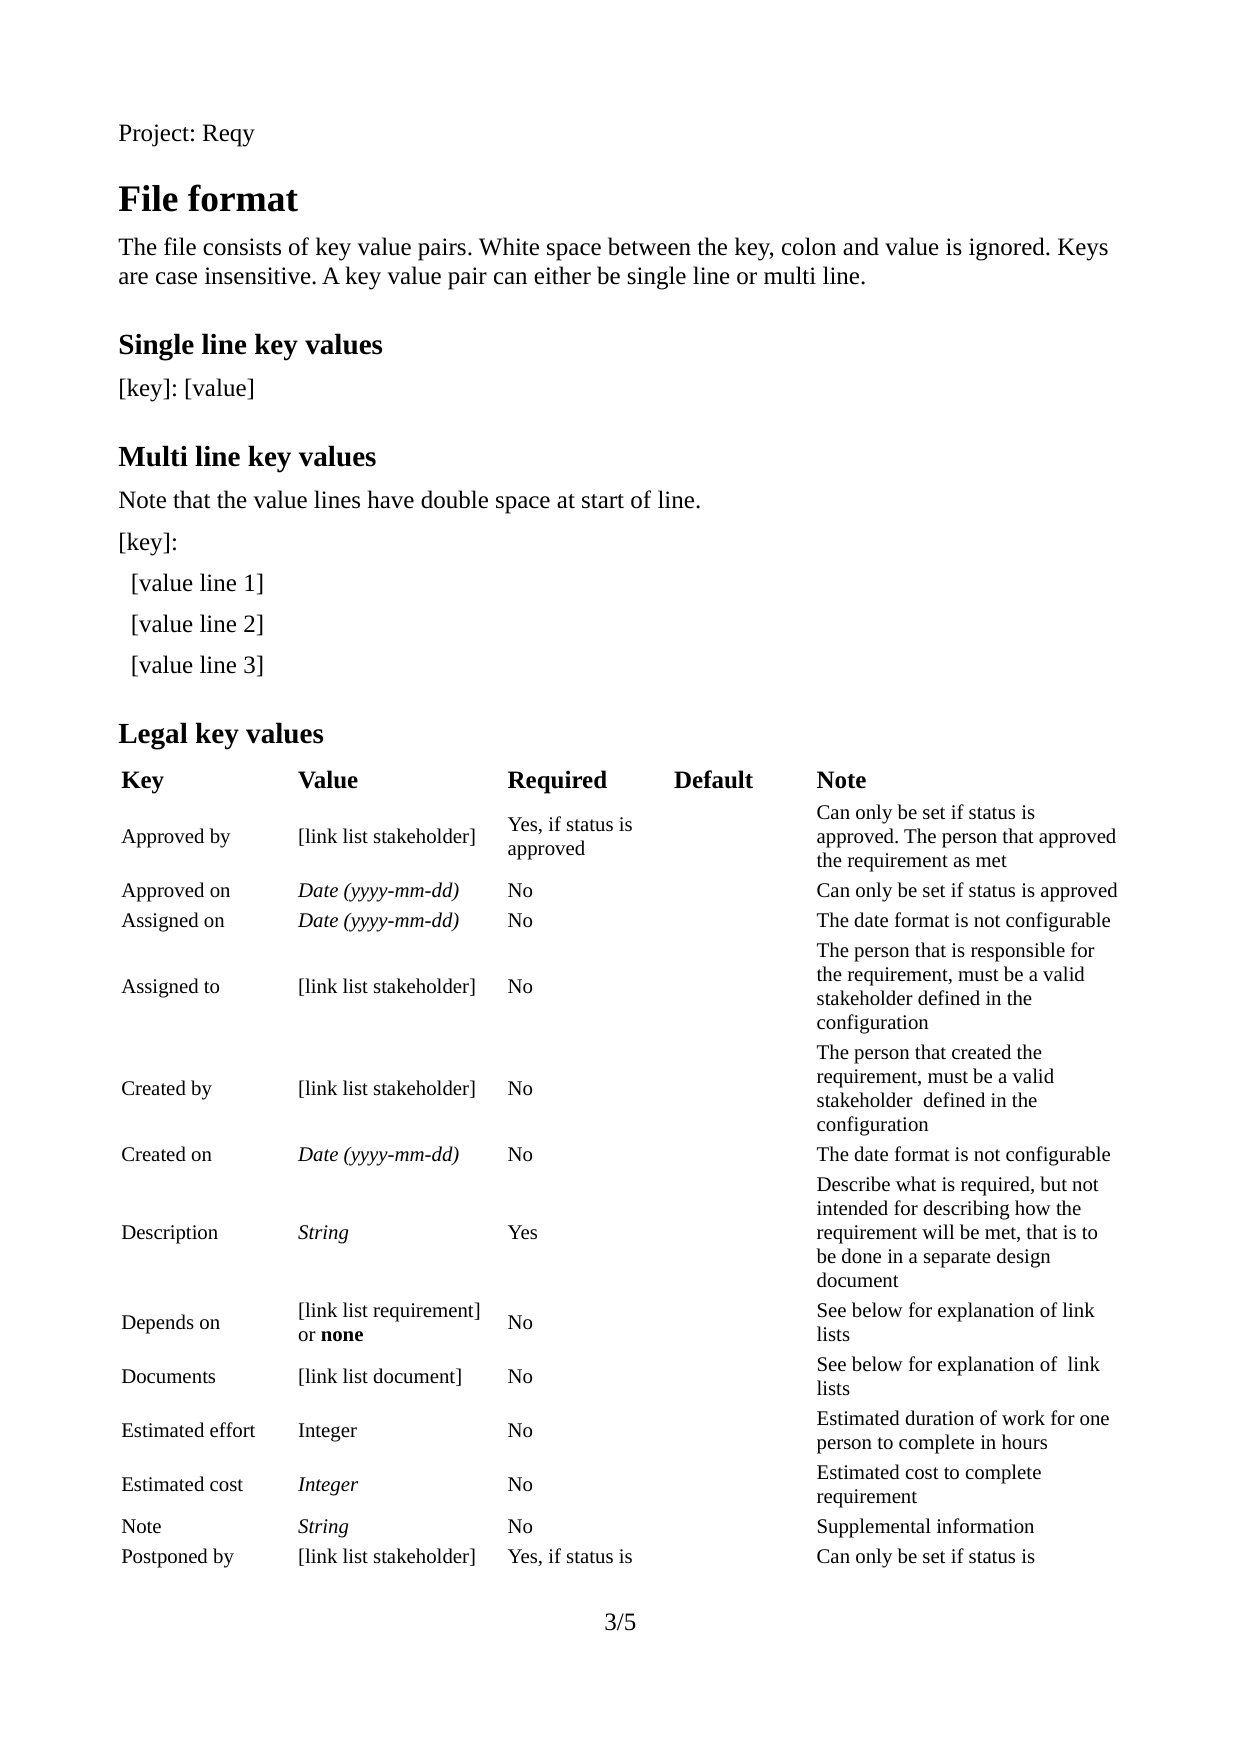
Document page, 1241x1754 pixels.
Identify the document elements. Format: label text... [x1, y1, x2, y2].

text Note that the value lines have double space at start of line. [118, 485, 1122, 514]
table_cell See below for explanation of link lists [814, 1349, 1123, 1403]
text [value line 1] [118, 568, 1122, 597]
table_cell Yes [505, 1169, 671, 1295]
table_cell No [505, 1139, 671, 1169]
table_cell [671, 875, 813, 905]
table_cell Can only be set if status is approved. The person that approved the requirement as met [814, 797, 1123, 875]
table_cell The person that is responsible for the requirement, must be a valid stakeholder defined in the configuration [814, 935, 1123, 1037]
table_cell Documents [118, 1349, 295, 1403]
text [key]: [value] [118, 373, 1122, 402]
table_cell String [295, 1511, 504, 1541]
table_cell [671, 1541, 813, 1571]
text [value line 3] [118, 650, 1122, 679]
table_cell The person that created the requirement, must be a valid stakeholder defined in the configuration [814, 1037, 1123, 1139]
table_cell Created by [118, 1037, 295, 1139]
table_cell Postponed by [118, 1541, 295, 1571]
table_cell Yes, if status is [505, 1541, 671, 1571]
subtitle Single line key values [118, 327, 1122, 361]
table_header Value [295, 763, 504, 797]
table_cell Created on [118, 1139, 295, 1169]
table_cell Date (yyyy-mm-dd) [295, 1139, 504, 1169]
table_cell No [505, 1037, 671, 1139]
table_cell Can only be set if status is approved [814, 875, 1123, 905]
table_cell [link list stakeholder] [295, 797, 504, 875]
table_cell Approved on [118, 875, 295, 905]
table_cell [link list document] [295, 1349, 504, 1403]
table_cell The date format is not configurable [814, 905, 1123, 935]
table_cell [671, 1295, 813, 1349]
table_header Default [671, 763, 813, 797]
table_cell [671, 1349, 813, 1403]
table_cell See below for explanation of link lists [814, 1295, 1123, 1349]
table_cell [671, 1511, 813, 1541]
table_cell Integer [295, 1403, 504, 1457]
table_cell Estimated effort [118, 1403, 295, 1457]
table_cell Assigned to [118, 935, 295, 1037]
table_cell Note [118, 1511, 295, 1541]
table_cell [671, 905, 813, 935]
table_cell No [505, 875, 671, 905]
table_cell No [505, 1457, 671, 1511]
table_cell Date (yyyy-mm-dd) [295, 875, 504, 905]
table_cell [link list stakeholder] [295, 1541, 504, 1571]
text The file consists of key value pairs. White space between the key, colon and value is ignored. Keys are case insensitive. A key value pair can either be single line or multi line. [118, 232, 1122, 289]
table_cell Estimated cost to complete requirement [814, 1457, 1123, 1511]
table_cell [671, 1403, 813, 1457]
table_cell Assigned on [118, 905, 295, 935]
subtitle File format [118, 176, 1122, 219]
table_cell [671, 1139, 813, 1169]
table_cell Can only be set if status is [814, 1541, 1123, 1571]
subtitle Multi line key values [118, 439, 1122, 473]
table_cell [link list requirement] or none [295, 1295, 504, 1349]
table_cell No [505, 1349, 671, 1403]
table_cell [link list stakeholder] [295, 935, 504, 1037]
table_cell Integer [295, 1457, 504, 1511]
table_cell No [505, 1295, 671, 1349]
table_cell Depends on [118, 1295, 295, 1349]
table_cell [671, 935, 813, 1037]
table_header Required [505, 763, 671, 797]
table_cell Approved by [118, 797, 295, 875]
table_cell [671, 1037, 813, 1139]
table_cell Estimated cost [118, 1457, 295, 1511]
table_cell [671, 1169, 813, 1295]
table_cell Date (yyyy-mm-dd) [295, 905, 504, 935]
table_cell No [505, 1403, 671, 1457]
table_cell Yes, if status is approved [505, 797, 671, 875]
table_cell The date format is not configurable [814, 1139, 1123, 1169]
table_cell [671, 797, 813, 875]
table_cell No [505, 1511, 671, 1541]
text [value line 2] [118, 609, 1122, 638]
table_cell Estimated duration of work for one person to complete in hours [814, 1403, 1123, 1457]
table_header Note [814, 763, 1123, 797]
table_cell No [505, 905, 671, 935]
table_cell String [295, 1169, 504, 1295]
subtitle Legal key values [118, 717, 1122, 750]
table_cell No [505, 935, 671, 1037]
table_cell Description [118, 1169, 295, 1295]
table_header Key [118, 763, 295, 797]
table_cell Supplemental information [814, 1511, 1123, 1541]
table_cell [671, 1457, 813, 1511]
text [key]: [118, 527, 1122, 555]
table_cell [link list stakeholder] [295, 1037, 504, 1139]
table_cell Describe what is required, but not intended for describing how the requirement will be met, that is to be done in a separate design document [814, 1169, 1123, 1295]
